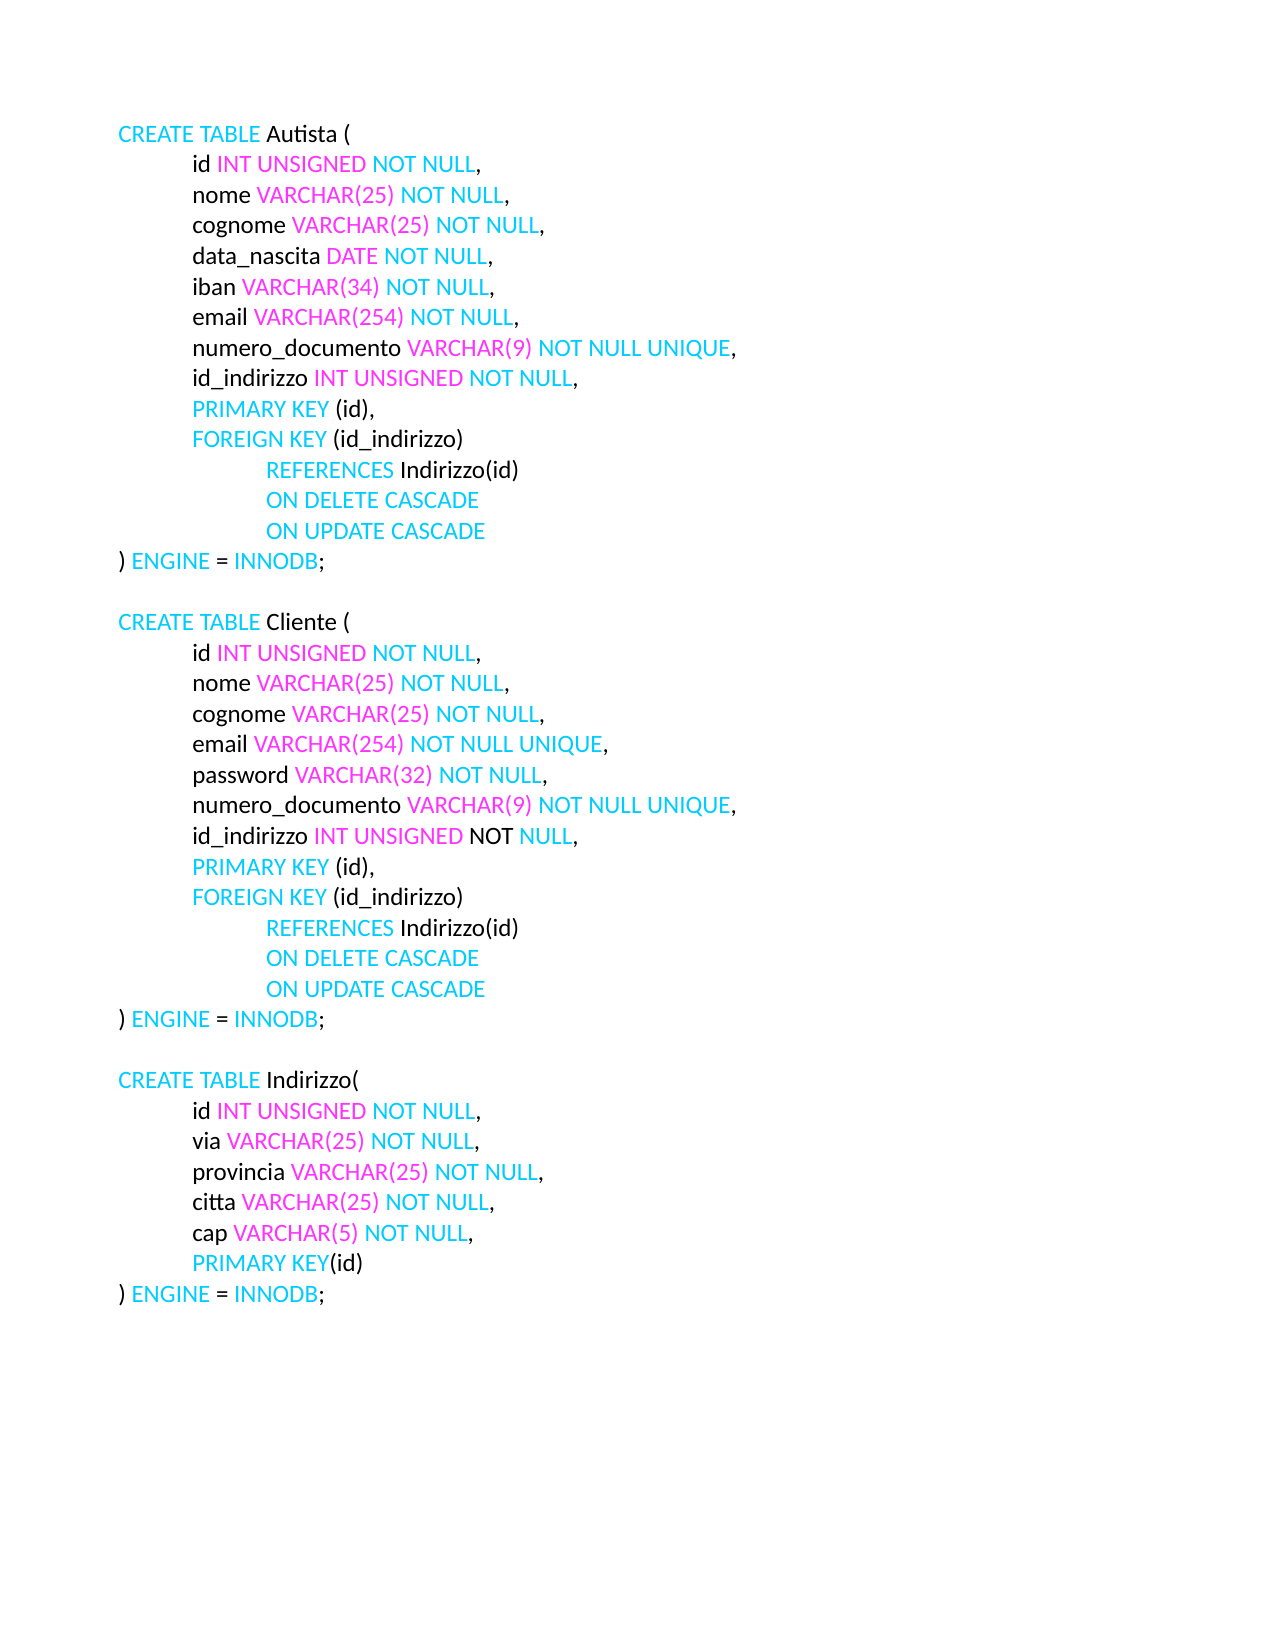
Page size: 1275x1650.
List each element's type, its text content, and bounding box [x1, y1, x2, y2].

text id_indirizzo INT UNSIGNED NOT NULL, [118, 820, 1157, 851]
text CREATE TABLE Cliente ( [118, 606, 1157, 637]
text id_indirizzo INT UNSIGNED NOT NULL, [118, 362, 1157, 393]
text PRIMARY KEY (id), [118, 851, 1157, 881]
text ON UPDATE CASCADE [118, 973, 1157, 1003]
text ON UPDATE CASCADE [118, 515, 1157, 545]
text id INT UNSIGNED NOT NULL, [118, 637, 1157, 667]
text provincia VARCHAR(25) NOT NULL, [118, 1156, 1157, 1186]
text CREATE TABLE Autista ( [118, 118, 1157, 149]
text PRIMARY KEY(id) [118, 1247, 1157, 1278]
text data_nascita DATE NOT NULL, [118, 240, 1157, 271]
text numero_documento VARCHAR(9) NOT NULL UNIQUE, [118, 789, 1157, 820]
text ON DELETE CASCADE [118, 484, 1157, 515]
text ) ENGINE = INNODB; [118, 1003, 1157, 1034]
text email VARCHAR(254) NOT NULL UNIQUE, [118, 728, 1157, 759]
text cognome VARCHAR(25) NOT NULL, [118, 210, 1157, 240]
text id INT UNSIGNED NOT NULL, [118, 1095, 1157, 1125]
text cap VARCHAR(5) NOT NULL, [118, 1217, 1157, 1247]
text email VARCHAR(254) NOT NULL, [118, 301, 1157, 332]
text ) ENGINE = INNODB; [118, 1278, 1157, 1308]
text password VARCHAR(32) NOT NULL, [118, 759, 1157, 789]
text PRIMARY KEY (id), [118, 393, 1157, 423]
text iban VARCHAR(34) NOT NULL, [118, 271, 1157, 301]
text cognome VARCHAR(25) NOT NULL, [118, 698, 1157, 728]
text id INT UNSIGNED NOT NULL, [118, 149, 1157, 179]
text numero_documento VARCHAR(9) NOT NULL UNIQUE, [118, 332, 1157, 362]
text ON DELETE CASCADE [118, 942, 1157, 973]
text citta VARCHAR(25) NOT NULL, [118, 1186, 1157, 1217]
text FOREIGN KEY (id_indirizzo) [118, 881, 1157, 912]
text FOREIGN KEY (id_indirizzo) [118, 423, 1157, 454]
text REFERENCES Indirizzo(id) [118, 454, 1157, 484]
text CREATE TABLE Indirizzo( [118, 1064, 1157, 1095]
text nome VARCHAR(25) NOT NULL, [118, 179, 1157, 210]
text nome VARCHAR(25) NOT NULL, [118, 667, 1157, 698]
text REFERENCES Indirizzo(id) [118, 912, 1157, 942]
text via VARCHAR(25) NOT NULL, [118, 1125, 1157, 1156]
text ) ENGINE = INNODB; [118, 545, 1157, 576]
